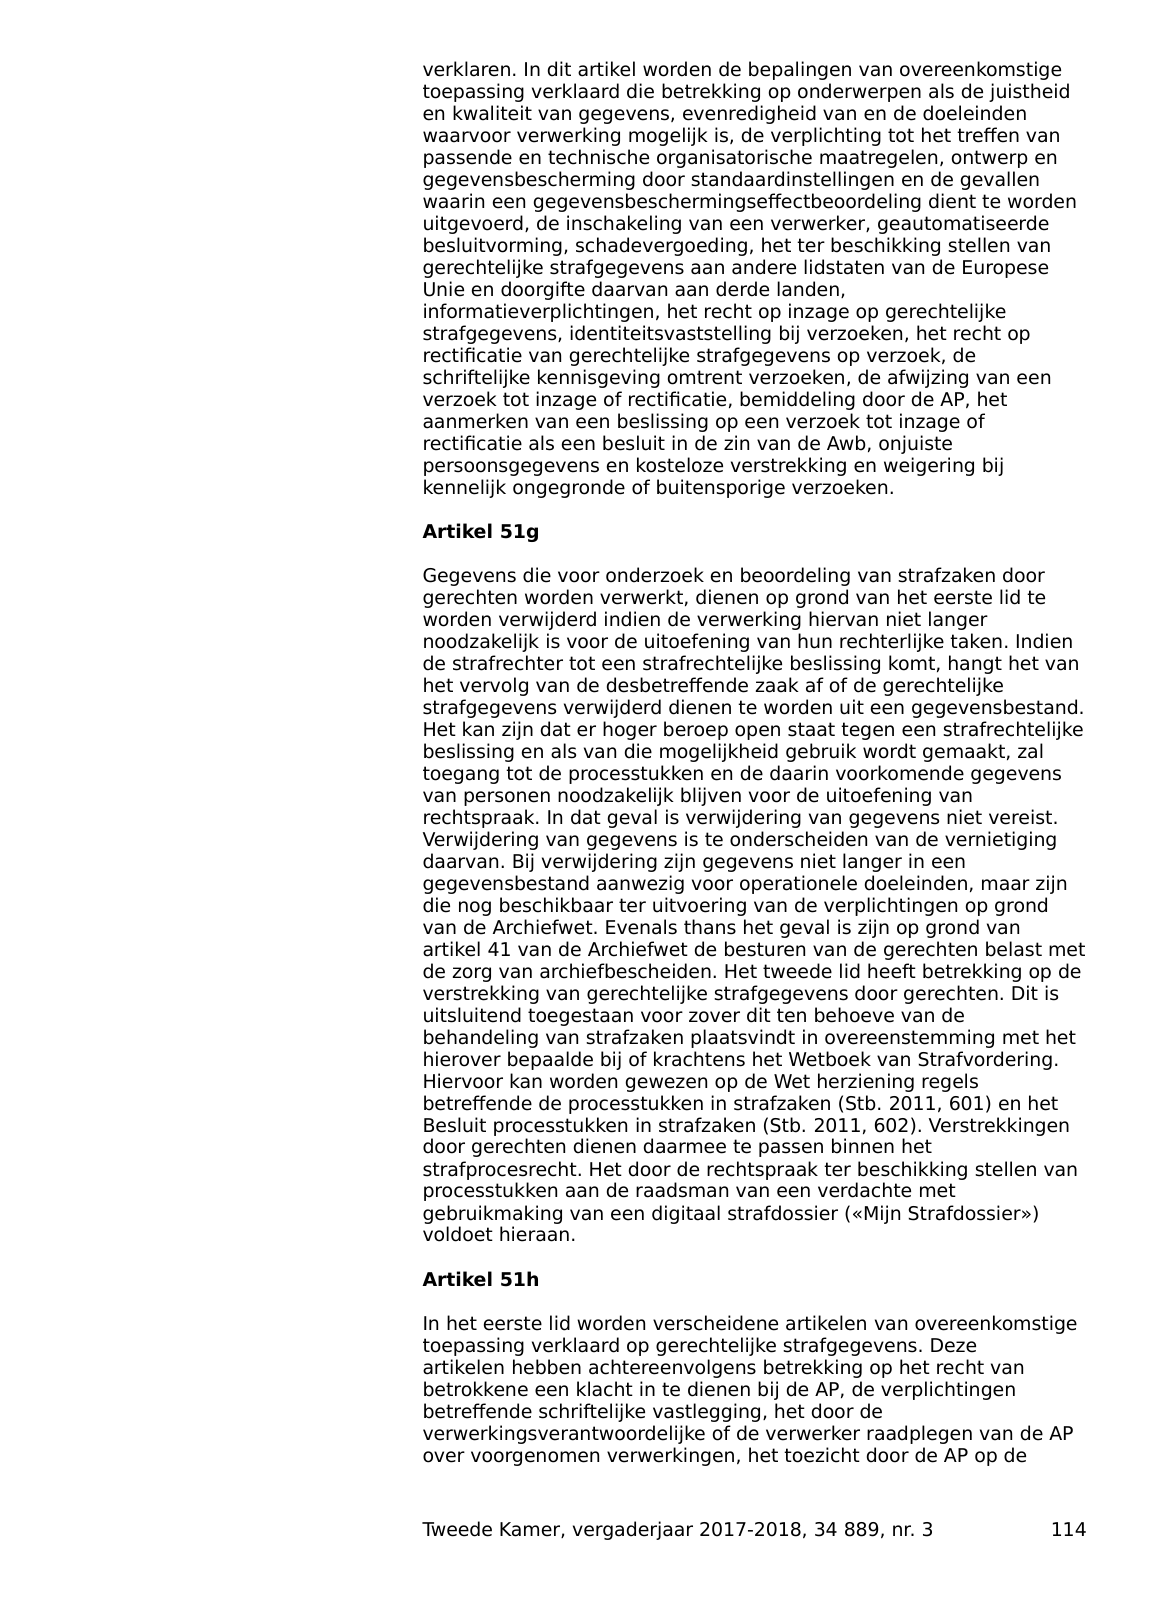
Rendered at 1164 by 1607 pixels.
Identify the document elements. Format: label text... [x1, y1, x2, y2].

text In het eerste lid worden verscheidene artikelen van overeenkomstige toepassing verklaard op gerechtelijke strafgegevens. Deze artikelen hebben achtereenvolgens betrekking op het recht van betrokkene een klacht in te dienen bij de AP, de verplichtingen betreffende schriftelijke vastlegging, het door de verwerkingsverantwoordelijke of de verwerker raadplegen van de AP over voorgenomen verwerkingen, het toezicht door de AP op de [422, 1313, 1087, 1467]
subtitle Artikel 51h [422, 1268, 1087, 1291]
subtitle Artikel 51g [422, 521, 1087, 543]
text verklaren. In dit artikel worden de bepalingen van overeenkomstige toepassing verklaard die betrekking op onderwerpen als de juistheid en kwaliteit van gegevens, evenredigheid van en de doeleinden waarvoor verwerking mogelijk is, de verplichting tot het treffen van passende en technische organisatorische maatregelen, ontwerp en gegevensbescherming door standaardinstellingen en de gevallen waarin een gegevensbeschermingseffectbeoordeling dient te worden uitgevoerd, de inschakeling van een verwerker, geautomatiseerde besluitvorming, schadevergoeding, het ter beschikking stellen van gerechtelijke strafgegevens aan andere lidstaten van de Europese Unie en doorgifte daarvan aan derde landen, informatieverplichtingen, het recht op inzage op gerechtelijke strafgegevens, identiteitsvaststelling bij verzoeken, het recht op rectificatie van gerechtelijke strafgegevens op verzoek, de schriftelijke kennisgeving omtrent verzoeken, de afwijzing van een verzoek tot inzage of rectificatie, bemiddeling door de AP, het aanmerken van een beslissing op een verzoek tot inzage of rectificatie als een besluit in de zin van de Awb, onjuiste persoonsgegevens en kosteloze verstrekking en weigering bij kennelijk ongegronde of buitensporige verzoeken. [422, 59, 1087, 499]
text Gegevens die voor onderzoek en beoordeling van strafzaken door gerechten worden verwerkt, dienen op grond van het eerste lid te worden verwijderd indien de verwerking hiervan niet langer noodzakelijk is voor de uitoefening van hun rechterlijke taken. Indien de strafrechter tot een strafrechtelijke beslissing komt, hangt het van het vervolg van de desbetreffende zaak af of de gerechtelijke strafgegevens verwijderd dienen te worden uit een gegevensbestand. Het kan zijn dat er hoger beroep open staat tegen een strafrechtelijke beslissing en als van die mogelijkheid gebruik wordt gemaakt, zal toegang tot de processtukken en de daarin voorkomende gegevens van personen noodzakelijk blijven voor de uitoefening van rechtspraak. In dat geval is verwijdering van gegevens niet vereist. Verwijdering van gegevens is te onderscheiden van de vernietiging daarvan. Bij verwijdering zijn gegevens niet langer in een gegevensbestand aanwezig voor operationele doeleinden, maar zijn die nog beschikbaar ter uitvoering van de verplichtingen op grond van de Archiefwet. Evenals thans het geval is zijn op grond van artikel 41 van de Archiefwet de besturen van de gerechten belast met de zorg van archiefbescheiden. Het tweede lid heeft betrekking op de verstrekking van gerechtelijke strafgegevens door gerechten. Dit is uitsluitend toegestaan voor zover dit ten behoeve van de behandeling van strafzaken plaatsvindt in overeenstemming met het hierover bepaalde bij of krachtens het Wetboek van Strafvordering. Hiervoor kan worden gewezen op de Wet herziening regels betreffende de processtukken in strafzaken (Stb. 2011, 601) en het Besluit processtukken in strafzaken (Stb. 2011, 602). Verstrekkingen door gerechten dienen daarmee te passen binnen het strafprocesrecht. Het door de rechtspraak ter beschikking stellen van processtukken aan de raadsman van een verdachte met gebruikmaking van een digitaal strafdossier («Mijn Strafdossier») voldoet hieraan. [422, 565, 1087, 1246]
